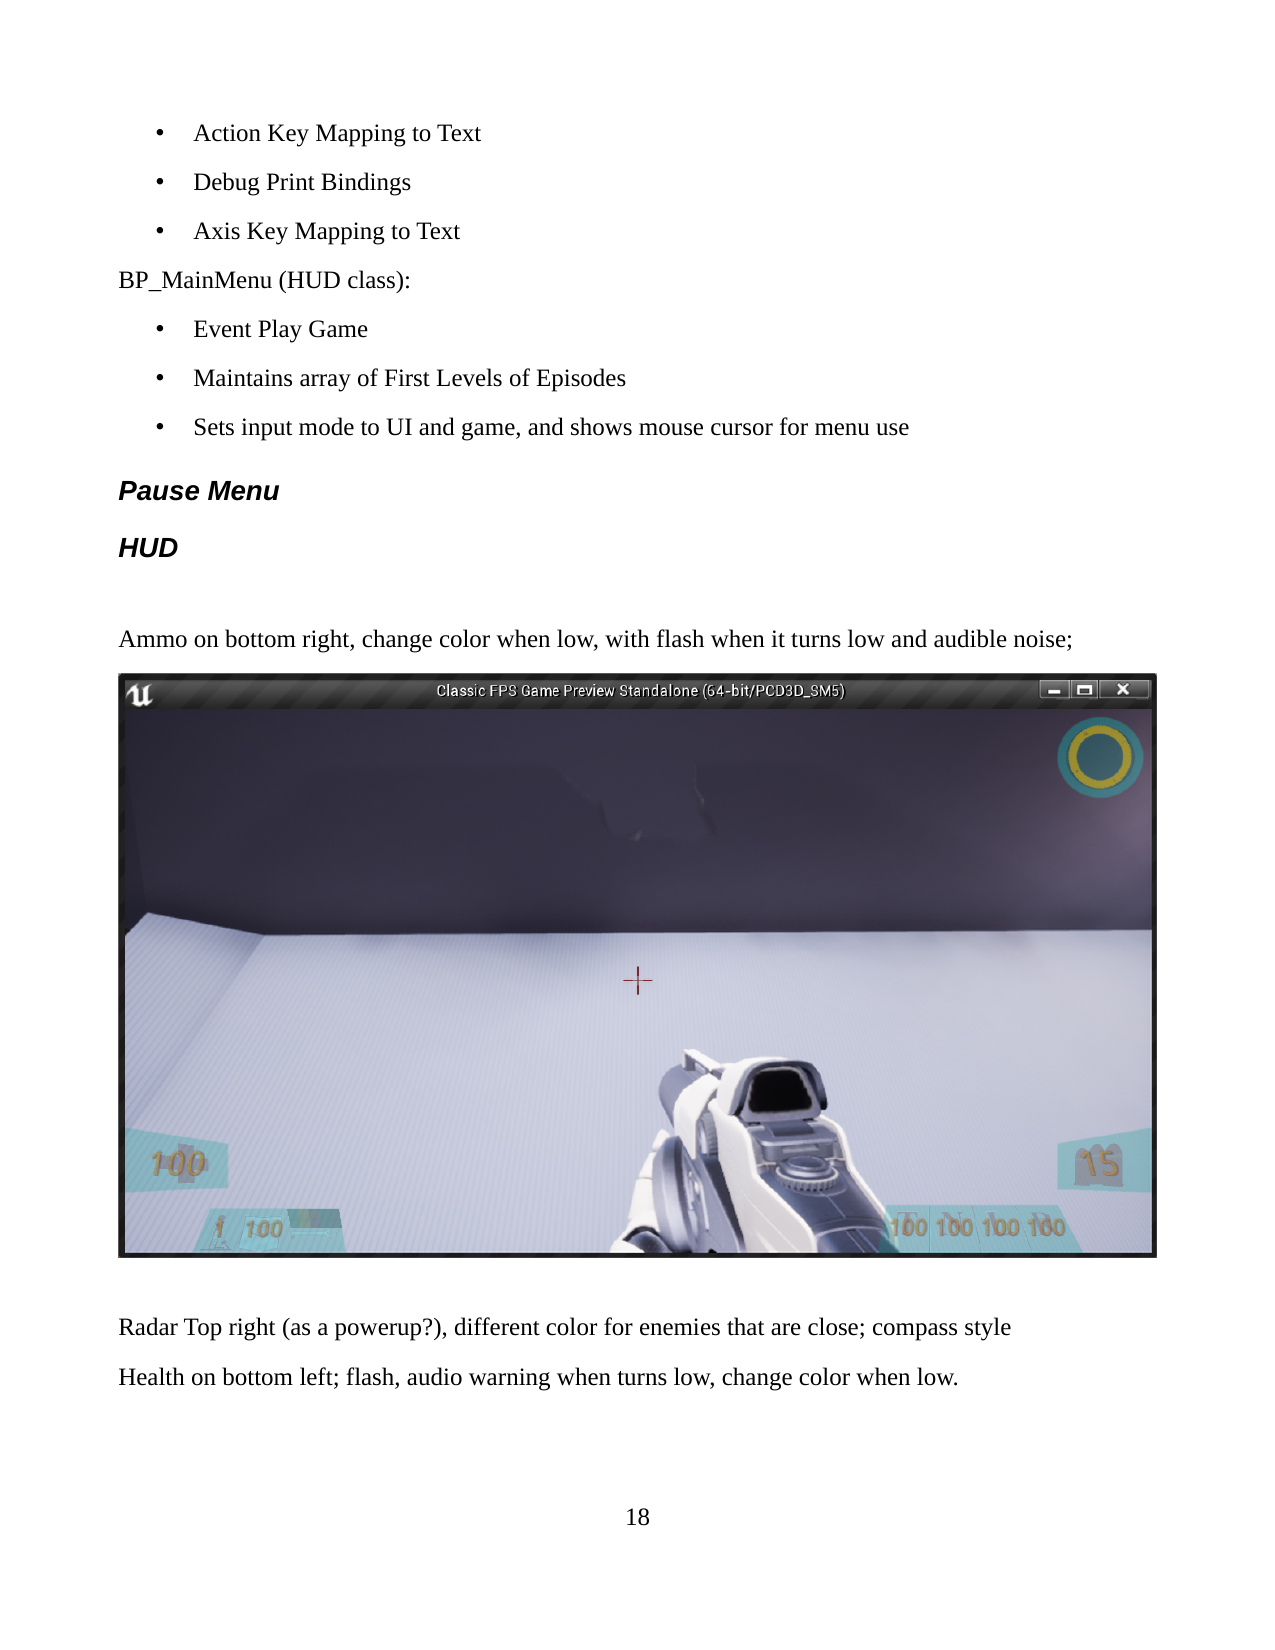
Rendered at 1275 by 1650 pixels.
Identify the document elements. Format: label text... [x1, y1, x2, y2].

text Radar Top right (as a powerup?), different color for enemies that are close; compass style [118, 1312, 1157, 1341]
text Ammo on bottom right, change color when low, with flash when it turns low and audible noise; [118, 624, 1157, 653]
list Maintains array of First Levels of Episodes [156, 363, 1157, 392]
list Debug Print Bindings [156, 167, 1157, 196]
list Axis Key Mapping to Text [156, 216, 1157, 245]
list Sets input mode to UI and game, and shows mouse cursor for menu use [156, 412, 1157, 441]
subtitle HUD [118, 531, 1157, 563]
list Event Play Game [156, 314, 1157, 343]
list Action Key Mapping to Text [156, 118, 1157, 147]
text BP_MainMenu (HUD class): [118, 265, 1157, 294]
subtitle Pause Menu [118, 474, 1157, 506]
picture [118, 673, 1157, 1258]
text Health on bottom left; flash, audio warning when turns low, change color when low. [118, 1362, 1157, 1390]
